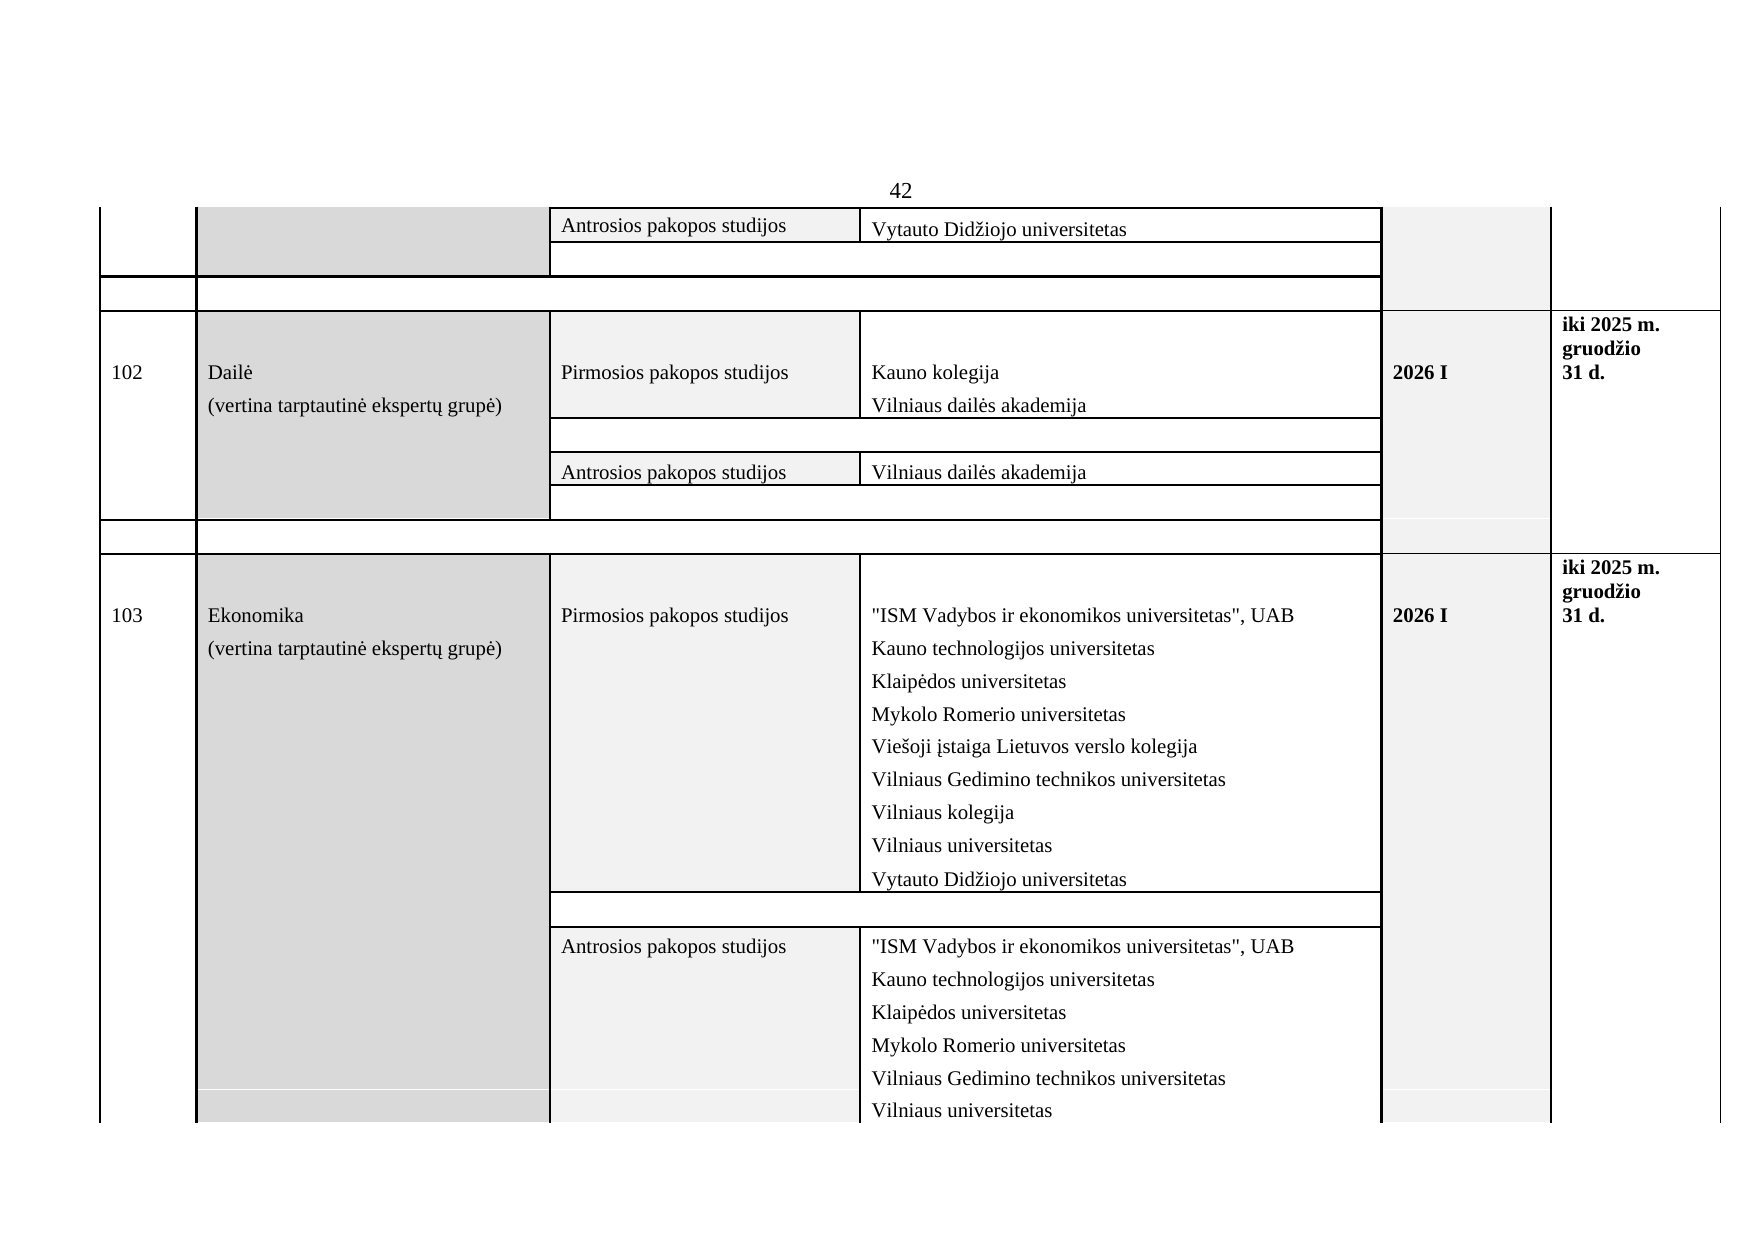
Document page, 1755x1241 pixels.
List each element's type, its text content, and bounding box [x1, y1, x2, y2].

table_cell [101, 991, 195, 1024]
table_cell [1552, 519, 1720, 553]
table_cell Vilniaus universitetas [861, 1090, 1380, 1122]
table_cell [551, 758, 859, 791]
table_cell "ISM Vadybos ir ekonomikos universitetas", UAB [861, 928, 1380, 958]
table_cell [551, 791, 859, 824]
table_cell Pirmosios pakopos studijos [551, 555, 859, 627]
table_cell (vertina tarptautinė ekspertų grupė) [198, 627, 549, 660]
table_cell Antrosios pakopos studijos [551, 453, 859, 484]
table_cell iki 2025 m. gruodžio 31 d. [1552, 554, 1720, 627]
table_cell [101, 891, 195, 926]
table_cell [551, 726, 859, 758]
table_cell [1552, 417, 1720, 451]
table_cell [101, 484, 195, 518]
table_cell [1383, 693, 1550, 726]
table_cell Vilniaus Gedimino technikos universitetas [861, 1057, 1380, 1089]
table_cell [101, 1057, 195, 1089]
table_cell [1383, 857, 1550, 891]
table_cell [101, 758, 195, 791]
table_cell 103 [101, 555, 195, 627]
table_cell [1552, 891, 1720, 926]
table_cell [198, 207, 549, 241]
table_cell [551, 384, 859, 417]
table_cell Mykolo Romerio universitetas [861, 693, 1380, 726]
table_cell [551, 1057, 859, 1089]
table_cell [198, 1057, 549, 1089]
table_cell [1383, 1057, 1550, 1089]
table_cell [101, 1090, 195, 1122]
table_cell Kauno kolegija [861, 312, 1380, 384]
table_cell [198, 958, 549, 991]
table_cell [198, 484, 549, 518]
table_cell Mykolo Romerio universitetas [861, 1024, 1380, 1057]
table_cell [101, 384, 195, 417]
table_cell [1552, 384, 1720, 417]
table_cell [1383, 891, 1550, 926]
table_cell Vilniaus universitetas [861, 824, 1380, 857]
table_cell [198, 857, 549, 891]
table_cell [551, 857, 859, 891]
table_cell [101, 627, 195, 660]
table_cell [198, 1090, 549, 1122]
table_cell [1383, 726, 1550, 758]
table_cell Dailė [198, 312, 549, 384]
table_cell [551, 1024, 859, 1057]
table_cell [551, 243, 1380, 275]
table_cell [101, 824, 195, 857]
table_cell [101, 1024, 195, 1057]
table_cell [101, 451, 195, 484]
table_cell [198, 660, 549, 693]
table_cell Klaipėdos universitetas [861, 660, 1380, 693]
table_cell [198, 758, 549, 791]
table_cell [551, 824, 859, 857]
table_cell [1383, 627, 1550, 660]
table_cell [1552, 1024, 1720, 1057]
table_cell Ekonomika [198, 555, 549, 627]
table_cell [1552, 693, 1720, 726]
table_cell [1383, 926, 1550, 958]
table_cell [101, 791, 195, 824]
table_cell [1552, 451, 1720, 484]
table_cell Viešoji įstaiga Lietuvos verslo kolegija [861, 726, 1380, 758]
table_cell [1383, 207, 1550, 241]
table_cell [1383, 991, 1550, 1024]
table_cell Kauno technologijos universitetas [861, 958, 1380, 991]
table_cell [1383, 241, 1550, 275]
table_cell [1552, 857, 1720, 891]
table_cell (vertina tarptautinė ekspertų grupė) [198, 384, 549, 417]
table_cell [1552, 660, 1720, 693]
table_cell [551, 486, 1380, 518]
table_cell [551, 958, 859, 991]
table_cell [1552, 991, 1720, 1024]
table_cell Vilniaus kolegija [861, 791, 1380, 824]
table_cell [1383, 958, 1550, 991]
table_cell [1552, 958, 1720, 991]
table_cell [198, 991, 549, 1024]
table_cell Kauno technologijos universitetas [861, 627, 1380, 660]
table_cell [551, 893, 1380, 926]
table_cell [101, 521, 195, 553]
table_cell [1383, 519, 1550, 553]
table_cell [1552, 758, 1720, 791]
table_cell [198, 791, 549, 824]
table_cell [860, 278, 1380, 310]
table_cell [551, 693, 859, 726]
table_cell [101, 726, 195, 758]
table_cell [1552, 726, 1720, 758]
table_cell [551, 627, 859, 660]
table_cell Klaipėdos universitetas [861, 991, 1380, 1024]
table_cell Pirmosios pakopos studijos [551, 312, 859, 384]
table_cell Antrosios pakopos studijos [551, 928, 859, 958]
table_cell [550, 521, 860, 553]
table_cell [101, 241, 195, 275]
table_cell [198, 693, 549, 726]
table_cell iki 2025 m. gruodžio 31 d. [1552, 311, 1720, 384]
table_cell [1552, 1090, 1720, 1122]
table_cell [1552, 241, 1720, 275]
table_cell Vytauto Didžiojo universitetas [861, 857, 1380, 891]
table_cell [1383, 275, 1550, 310]
table_cell [198, 891, 549, 926]
table_cell [551, 991, 859, 1024]
table_cell Vilniaus dailės akademija [861, 384, 1380, 417]
table_cell [1383, 451, 1550, 484]
table_cell [1383, 660, 1550, 693]
table_cell [860, 521, 1380, 553]
table_cell [198, 451, 549, 484]
table_cell Vilniaus Gedimino technikos universitetas [861, 758, 1380, 791]
table_cell [198, 1024, 549, 1057]
table_cell [198, 417, 549, 451]
table_cell [1383, 758, 1550, 791]
table_cell [1552, 627, 1720, 660]
table_cell [1552, 1057, 1720, 1089]
table_cell [198, 824, 549, 857]
table_cell [551, 660, 859, 693]
table_cell [101, 417, 195, 451]
table_cell [1552, 207, 1720, 241]
table_cell [101, 278, 195, 310]
table_cell [101, 207, 195, 241]
table_cell [1383, 484, 1550, 518]
table_cell [1383, 1024, 1550, 1057]
table_cell [1383, 791, 1550, 824]
table_cell [1383, 417, 1550, 451]
table_cell [101, 693, 195, 726]
table_cell Vytauto Didžiojo universitetas [861, 209, 1380, 241]
table_cell [1383, 384, 1550, 417]
table_cell [551, 1090, 859, 1122]
table_cell [198, 278, 549, 310]
table_cell [1383, 824, 1550, 857]
table_cell [198, 726, 549, 758]
table_cell [551, 419, 1380, 451]
table_cell [1552, 275, 1720, 310]
table_cell Antrosios pakopos studijos [551, 209, 859, 241]
table_cell 102 [101, 312, 195, 384]
table_cell [198, 241, 549, 275]
table_cell [101, 660, 195, 693]
table_cell [1552, 824, 1720, 857]
table_cell "ISM Vadybos ir ekonomikos universitetas", UAB [861, 555, 1380, 627]
table_cell [198, 521, 549, 553]
table_cell 2026 I [1383, 311, 1550, 384]
table_cell Vilniaus dailės akademija [861, 453, 1380, 484]
table_cell [1383, 1090, 1550, 1122]
table_cell [1552, 791, 1720, 824]
table_cell [101, 958, 195, 991]
table_cell [550, 278, 860, 310]
table_cell [101, 857, 195, 891]
table_cell [1552, 484, 1720, 518]
table_cell [1552, 926, 1720, 958]
table_cell [101, 926, 195, 958]
table_cell 2026 I [1383, 554, 1550, 627]
table_cell [198, 926, 549, 958]
